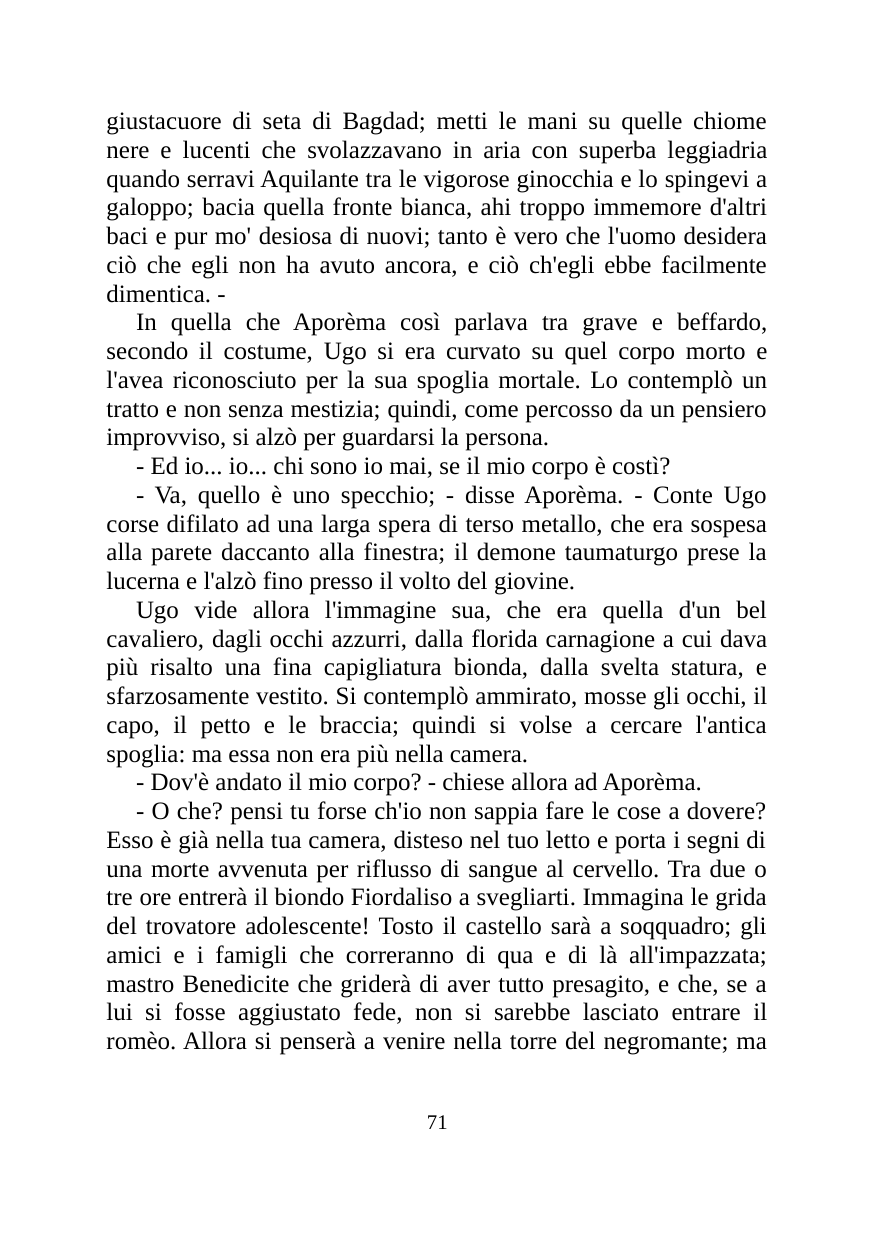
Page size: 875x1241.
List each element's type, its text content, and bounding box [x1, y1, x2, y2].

text In quella che Aporèma così parlava tra grave e beffardo, secondo il costume, Ugo si era curvato su quel corpo morto e l'avea riconosciuto per la sua spoglia mortale. Lo contemplò un tratto e non senza mestizia; quindi, come percosso da un pensiero improvviso, si alzò per guardarsi la persona. [106, 307, 768, 451]
text - Dov'è andato il mio corpo? - chiese allora ad Aporèma. [106, 767, 768, 796]
text Ugo vide allora l'immagine sua, che era quella d'un bel cavaliero, dagli occhi azzurri, dalla florida carnagione a cui dava più risalto una fina capigliatura bionda, dalla svelta statura, e sfarzosamente vestito. Si contemplò ammirato, mosse gli occhi, il capo, il petto e le braccia; quindi si volse a cercare l'antica spoglia: ma essa non era più nella camera. [106, 595, 768, 767]
text - O che? pensi tu forse ch'io non sappia fare le cose a dovere? Esso è già nella tua camera, disteso nel tuo letto e porta i segni di una morte avvenuta per riflusso di sangue al cervello. Tra due o tre ore entrerà il biondo Fiordaliso a svegliarti. Immagina le grida del trovatore adolescente! Tosto il castello sarà a soqquadro; gli amici e i famigli che correranno di qua e di là all'impazzata; mastro Benedicite che griderà di aver tutto presagito, e che, se a lui si fosse aggiustato fede, non si sarebbe lasciato entrare il romèo. Allora si penserà a venire nella torre del negromante; ma [106, 796, 768, 1055]
text - Va, quello è uno specchio; - disse Aporèma. - Conte Ugo corse difilato ad una larga spera di terso metallo, che era sospesa alla parete daccanto alla finestra; il demone taumaturgo prese la lucerna e l'alzò fino presso il volto del giovine. [106, 480, 768, 595]
text - Ed io... io... chi sono io mai, se il mio corpo è costì? [106, 451, 768, 480]
text giustacuore di seta di Bagdad; metti le mani su quelle chiome nere e lucenti che svolazzavano in aria con superba leggiadria quando serravi Aquilante tra le vigorose ginocchia e lo spingevi a galoppo; bacia quella fronte bianca, ahi troppo immemore d'altri baci e pur mo' desiosa di nuovi; tanto è vero che l'uomo desidera ciò che egli non ha avuto ancora, e ciò ch'egli ebbe facilmente dimentica. - [106, 106, 768, 307]
